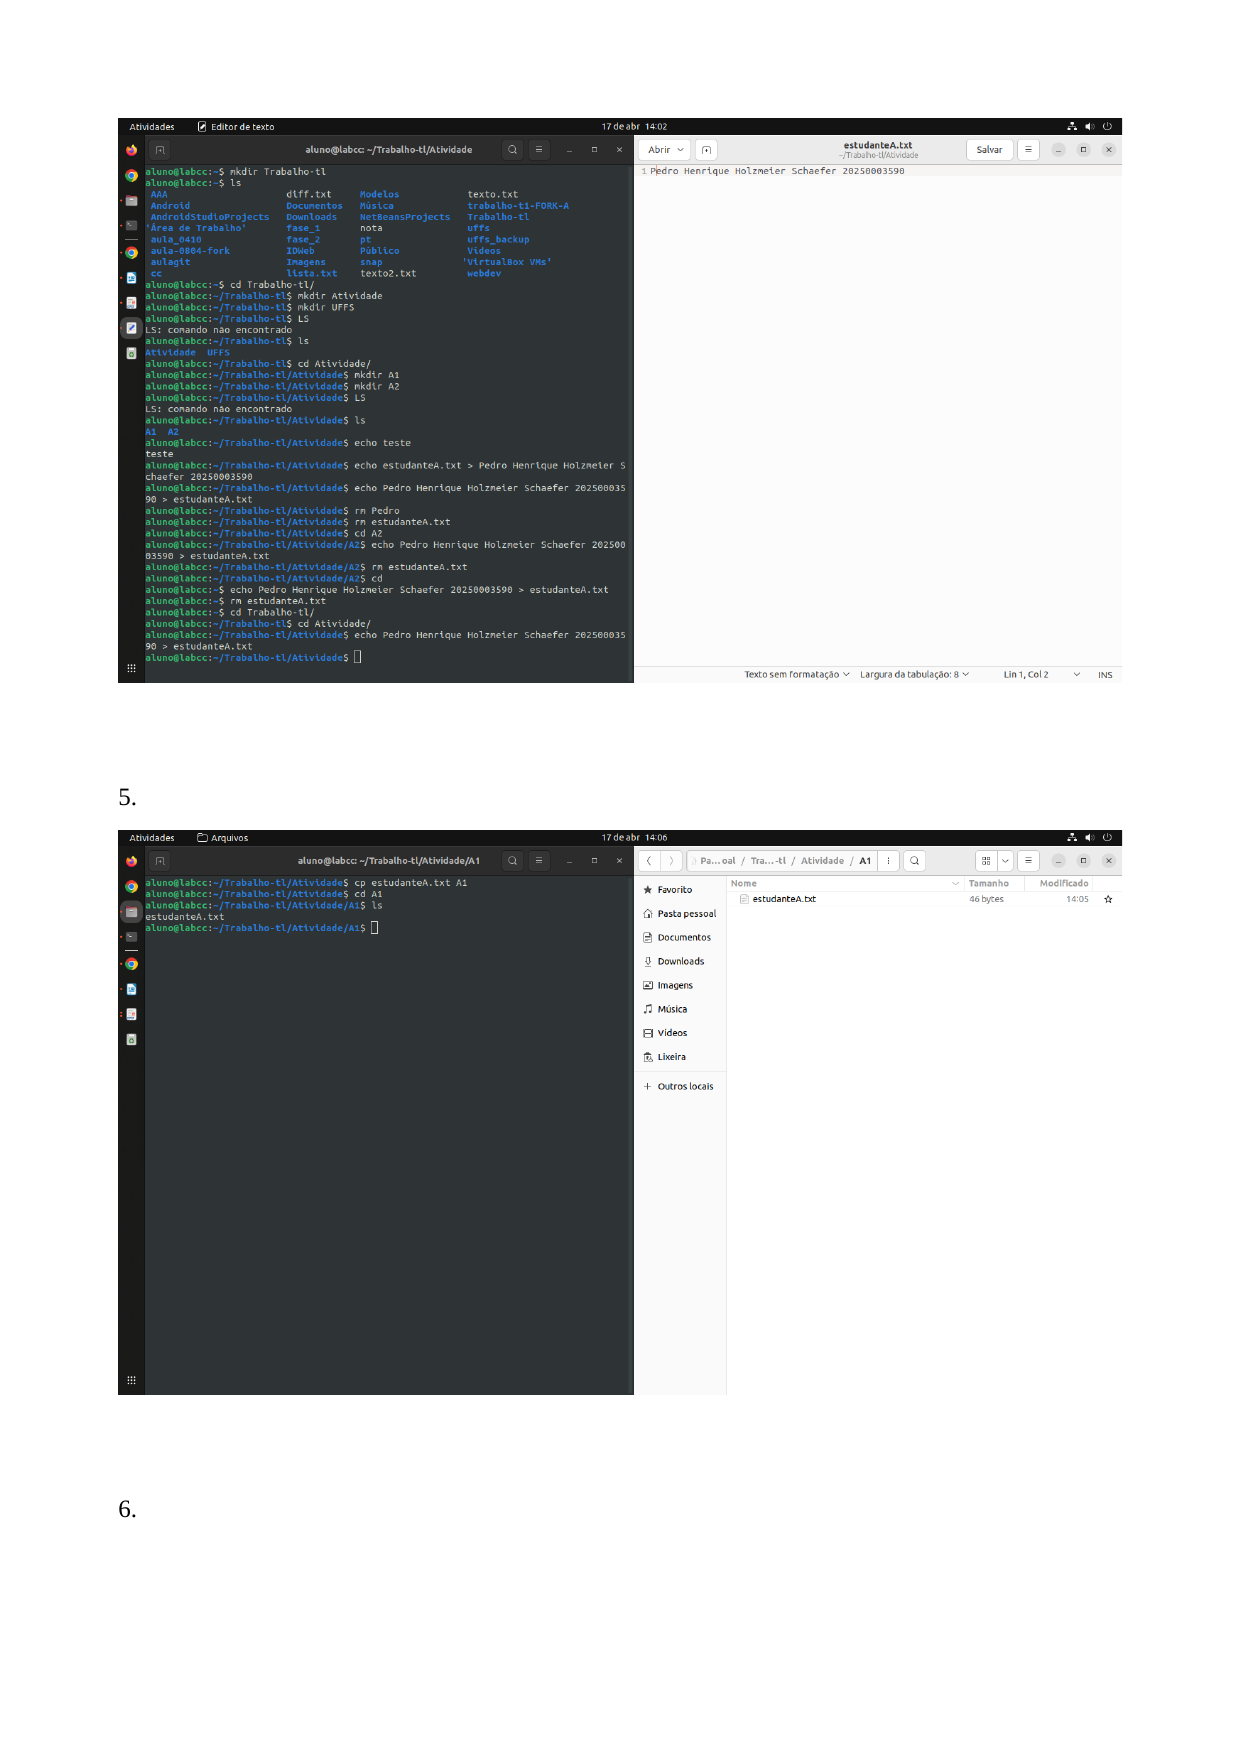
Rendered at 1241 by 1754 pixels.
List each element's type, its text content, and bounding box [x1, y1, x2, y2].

picture [118, 118, 1123, 683]
text 6. [118, 1494, 1122, 1523]
picture [118, 830, 1123, 1395]
text 5. [118, 782, 1122, 811]
